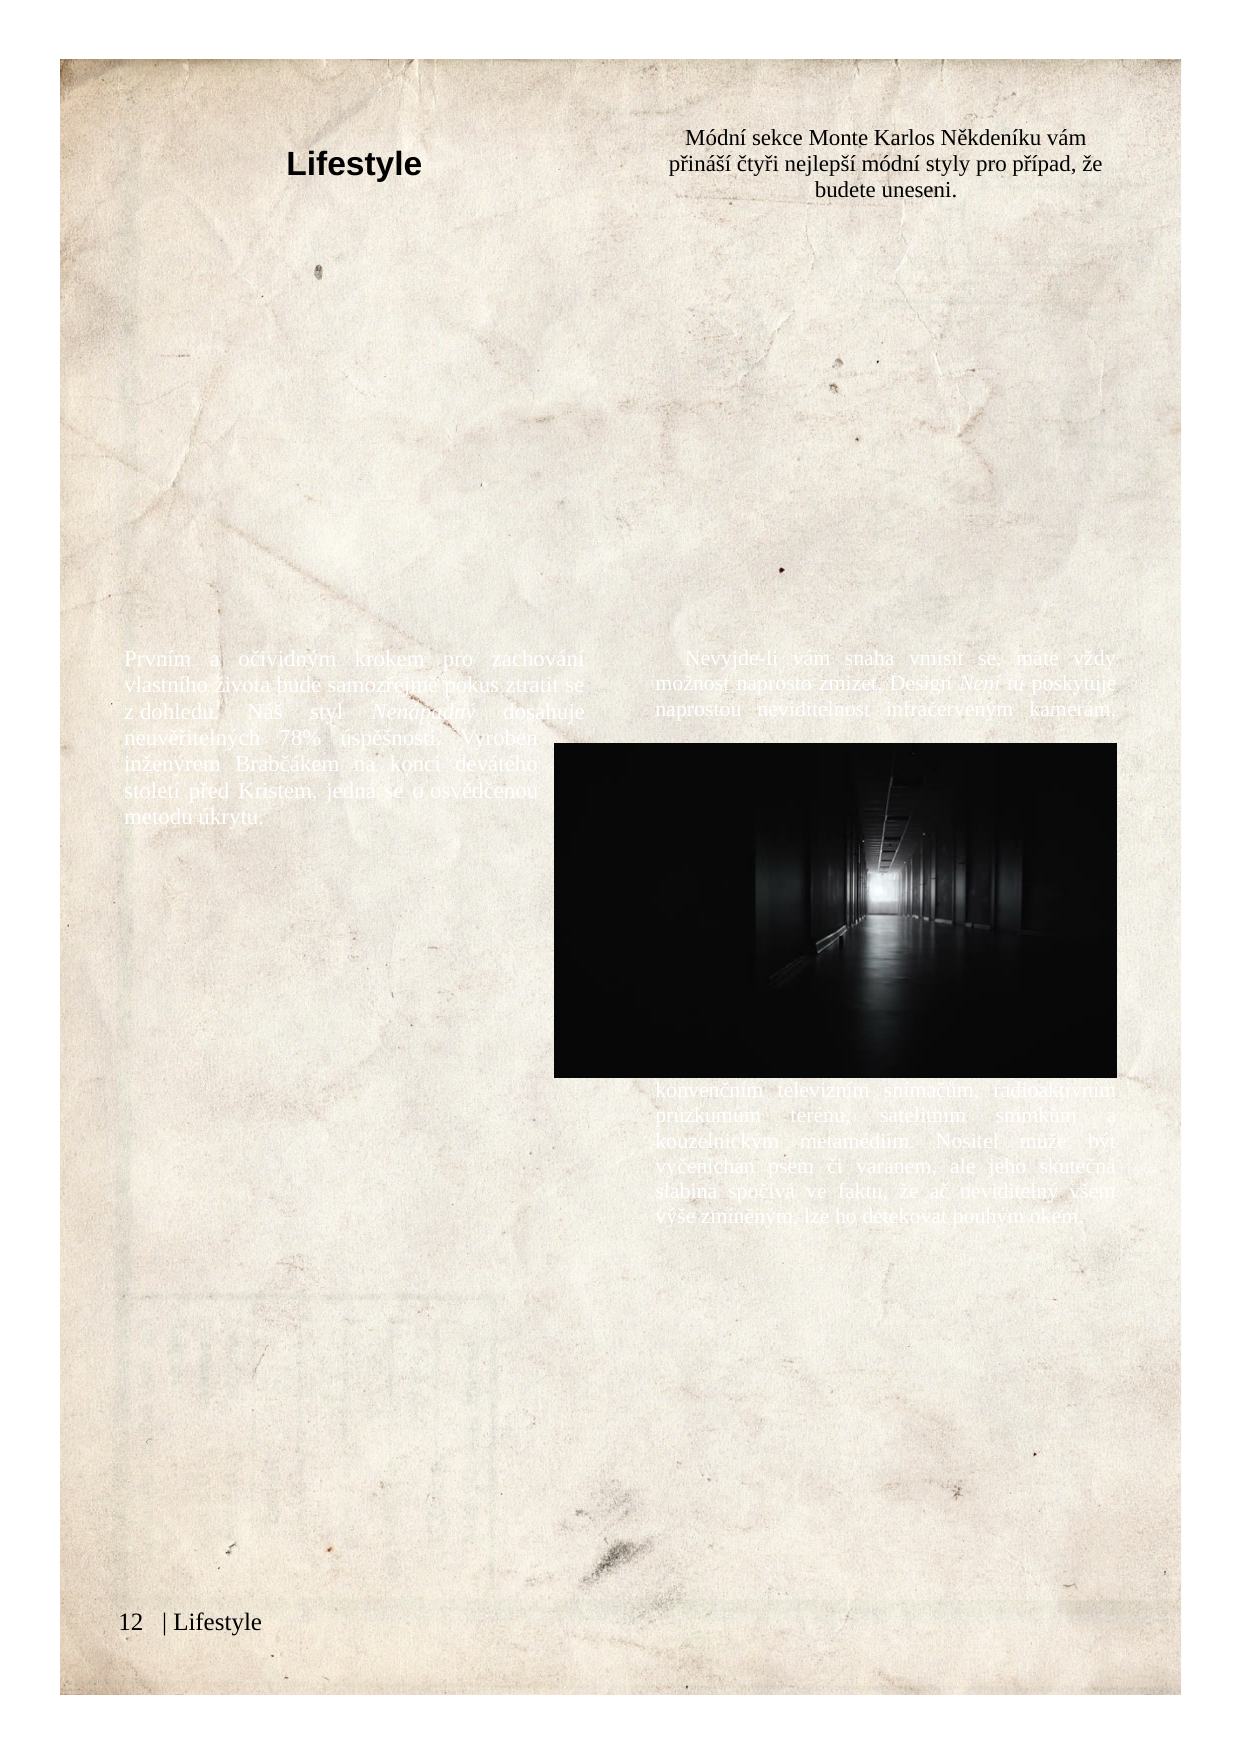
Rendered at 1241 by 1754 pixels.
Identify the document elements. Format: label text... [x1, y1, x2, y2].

table_header Módní sekce Monte Karlos Někdeníku vám přináší čtyři nejlepší módní styly pro případ, že budete uneseni. [649, 118, 1122, 209]
table_cell [590, 639, 649, 743]
table_header [590, 118, 649, 209]
table_cell [590, 209, 649, 639]
table_cell [649, 209, 1122, 639]
table_cell [118, 209, 590, 639]
table_cell [590, 1078, 649, 1234]
picture [557, 743, 1117, 1078]
table_cell Nevyjde-li vám snaha vmísit se, máte vždy možnost naprosto zmizet. Design Není tu poskytuje naprostou neviditelnost infračerveným kamerám, konvenčním televizním snímačům, radioaktivním průzkumům terénu, satelitním snímkům a kouzelnickým metamédiím. Nositel může být vyčenichán psem či varanem, ale jeho skutečná slabina spočívá ve faktu, že ač neviditelný všem výše zmíněným, lze ho detekovat pouhým okem. [649, 639, 1122, 1234]
table_cell Prvním a očividným krokem pro zachování vlastního života bude samozřejmě pokus ztratit se z dohledu. Náš styl Nenápadný dosahuje neuvěřitelných 78% úspěšnosti. Vyroben inženýrem Brabčákem na konci devátého století před Kristem, jedná se o osvědčenou metodu úkrytu. [118, 639, 590, 1234]
table_header Lifestyle [118, 118, 590, 209]
